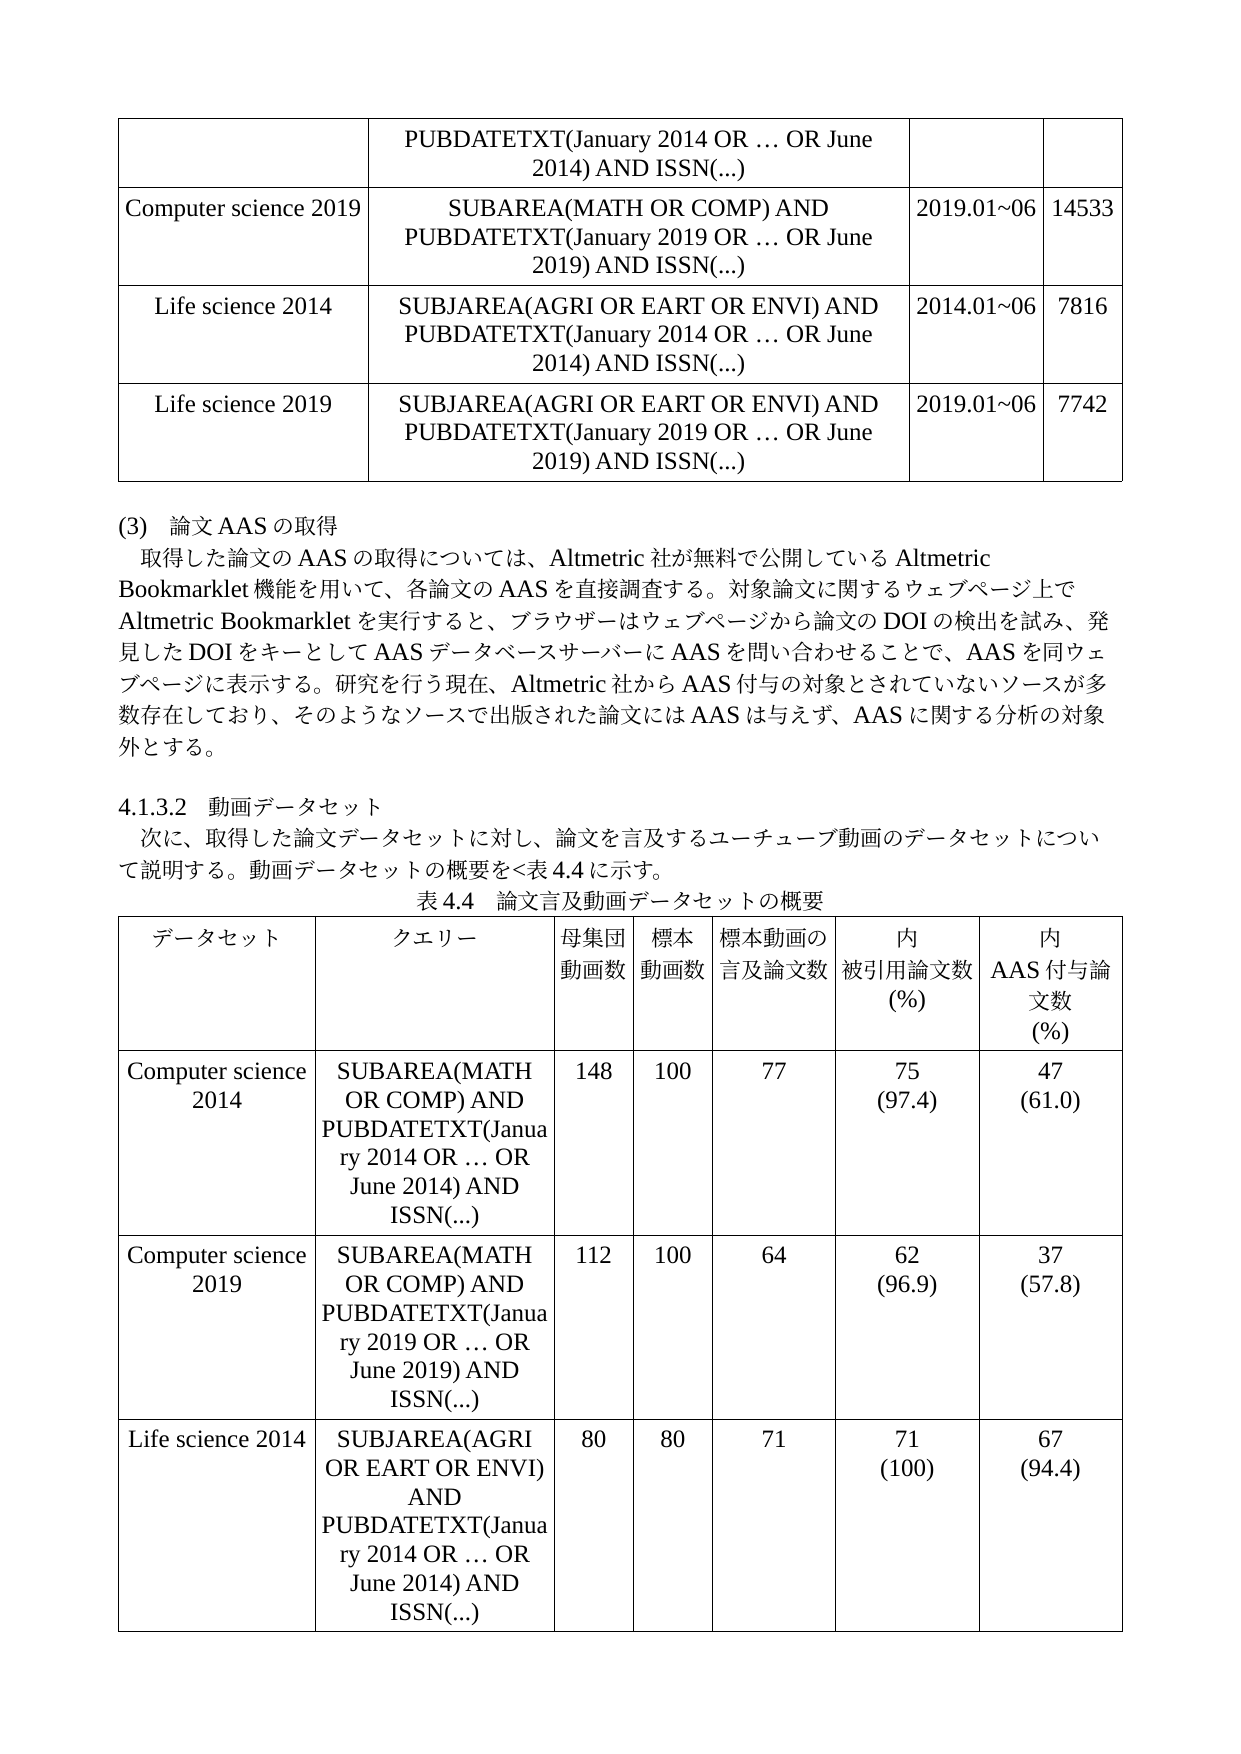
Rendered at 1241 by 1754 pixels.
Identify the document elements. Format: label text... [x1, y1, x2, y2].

text 表4.4 論文言及動画データセットの概要 [118, 884, 1122, 916]
table_cell 75 (97.4) [836, 1051, 979, 1234]
table_header データセット [119, 917, 315, 1050]
table_header 標本 動画数 [634, 917, 712, 1050]
table_cell Life science 2019 [119, 384, 368, 481]
table_cell 71 [713, 1420, 835, 1631]
table_cell SUBJAREA(AGRI OR EART OR ENVI) AND PUBDATETXT(January 2014 OR … OR June 2014) AND ISSN(...) [369, 286, 909, 383]
table_cell Life science 2014 [119, 286, 368, 383]
text 4.1.3.2 動画データセット [118, 790, 1122, 821]
table_cell PUBDATETXT(January 2014 OR … OR June 2014) AND ISSN(...) [369, 119, 909, 187]
text 取得した論文のAASの取得については、Altmetric社が無料で公開しているAltmetric Bookmarklet機能を用いて、各論文のAASを直接調査する。対象論文に関するウェブページ上でAltmetric Bookmarkletを実行すると、ブラウザーはウェブページから論文のDOIの検出を試み、発見したDOIをキーとしてAASデータベースサーバーにAASを問い合わせることで、AASを同ウェブページに表示する。研究を行う現在、Altmetric社からAAS付与の対象とされていないソースが多数存在しており、そのようなソースで出版された論文にはAASは与えず、AASに関する分析の対象外とする。 [118, 541, 1122, 761]
table_cell [1044, 119, 1122, 187]
table_cell SUBJAREA(AGRI OR EART OR ENVI) AND PUBDATETXT(January 2014 OR … OR June 2014) AND ISSN(...) [316, 1420, 554, 1631]
table_cell [119, 119, 368, 187]
text 次に、取得した論文データセットに対し、論文を言及するユーチューブ動画のデータセットについて説明する。動画データセットの概要を<表4.4に示す。 [118, 821, 1122, 884]
table_cell 2014.01~06 [910, 286, 1043, 383]
table_cell SUBAREA(MATH OR COMP) AND PUBDATETXT(January 2019 OR … OR June 2019) AND ISSN(...) [316, 1236, 554, 1418]
table_cell [910, 119, 1043, 187]
table_cell 77 [713, 1051, 835, 1234]
table_cell 2019.01~06 [910, 384, 1043, 481]
table_cell 80 [555, 1420, 633, 1631]
table_cell 80 [634, 1420, 712, 1631]
table_cell SUBAREA(MATH OR COMP) AND PUBDATETXT(January 2019 OR … OR June 2019) AND ISSN(...) [369, 188, 909, 285]
table_cell 67 (94.4) [980, 1420, 1122, 1631]
text (3) 論文AASの取得 [118, 509, 1122, 541]
table_cell Computer science 2019 [119, 1236, 315, 1418]
table_cell 7742 [1044, 384, 1122, 481]
table_header クエリー [316, 917, 554, 1050]
table_header 母集団 動画数 [555, 917, 633, 1050]
table_cell Life science 2014 [119, 1420, 315, 1631]
table_cell 112 [555, 1236, 633, 1418]
table_header 標本動画の 言及論文数 [713, 917, 835, 1050]
table_cell 148 [555, 1051, 633, 1234]
table_cell 37 (57.8) [980, 1236, 1122, 1418]
table_cell 62 (96.9) [836, 1236, 979, 1418]
table_cell 7816 [1044, 286, 1122, 383]
table_cell 100 [634, 1236, 712, 1418]
table_cell SUBAREA(MATH OR COMP) AND PUBDATETXT(January 2014 OR … OR June 2014) AND ISSN(...) [316, 1051, 554, 1234]
table_cell 47 (61.0) [980, 1051, 1122, 1234]
table_cell 71 (100) [836, 1420, 979, 1631]
table_cell 100 [634, 1051, 712, 1234]
table_header 内 被引用論文数 (%) [836, 917, 979, 1050]
table_cell 14533 [1044, 188, 1122, 285]
table_cell SUBJAREA(AGRI OR EART OR ENVI) AND PUBDATETXT(January 2019 OR … OR June 2019) AND ISSN(...) [369, 384, 909, 481]
table_cell Computer science 2019 [119, 188, 368, 285]
table_cell Computer science 2014 [119, 1051, 315, 1234]
table_cell 2019.01~06 [910, 188, 1043, 285]
table_header 内 AAS付与論文数 (%) [980, 917, 1122, 1050]
table_cell 64 [713, 1236, 835, 1418]
